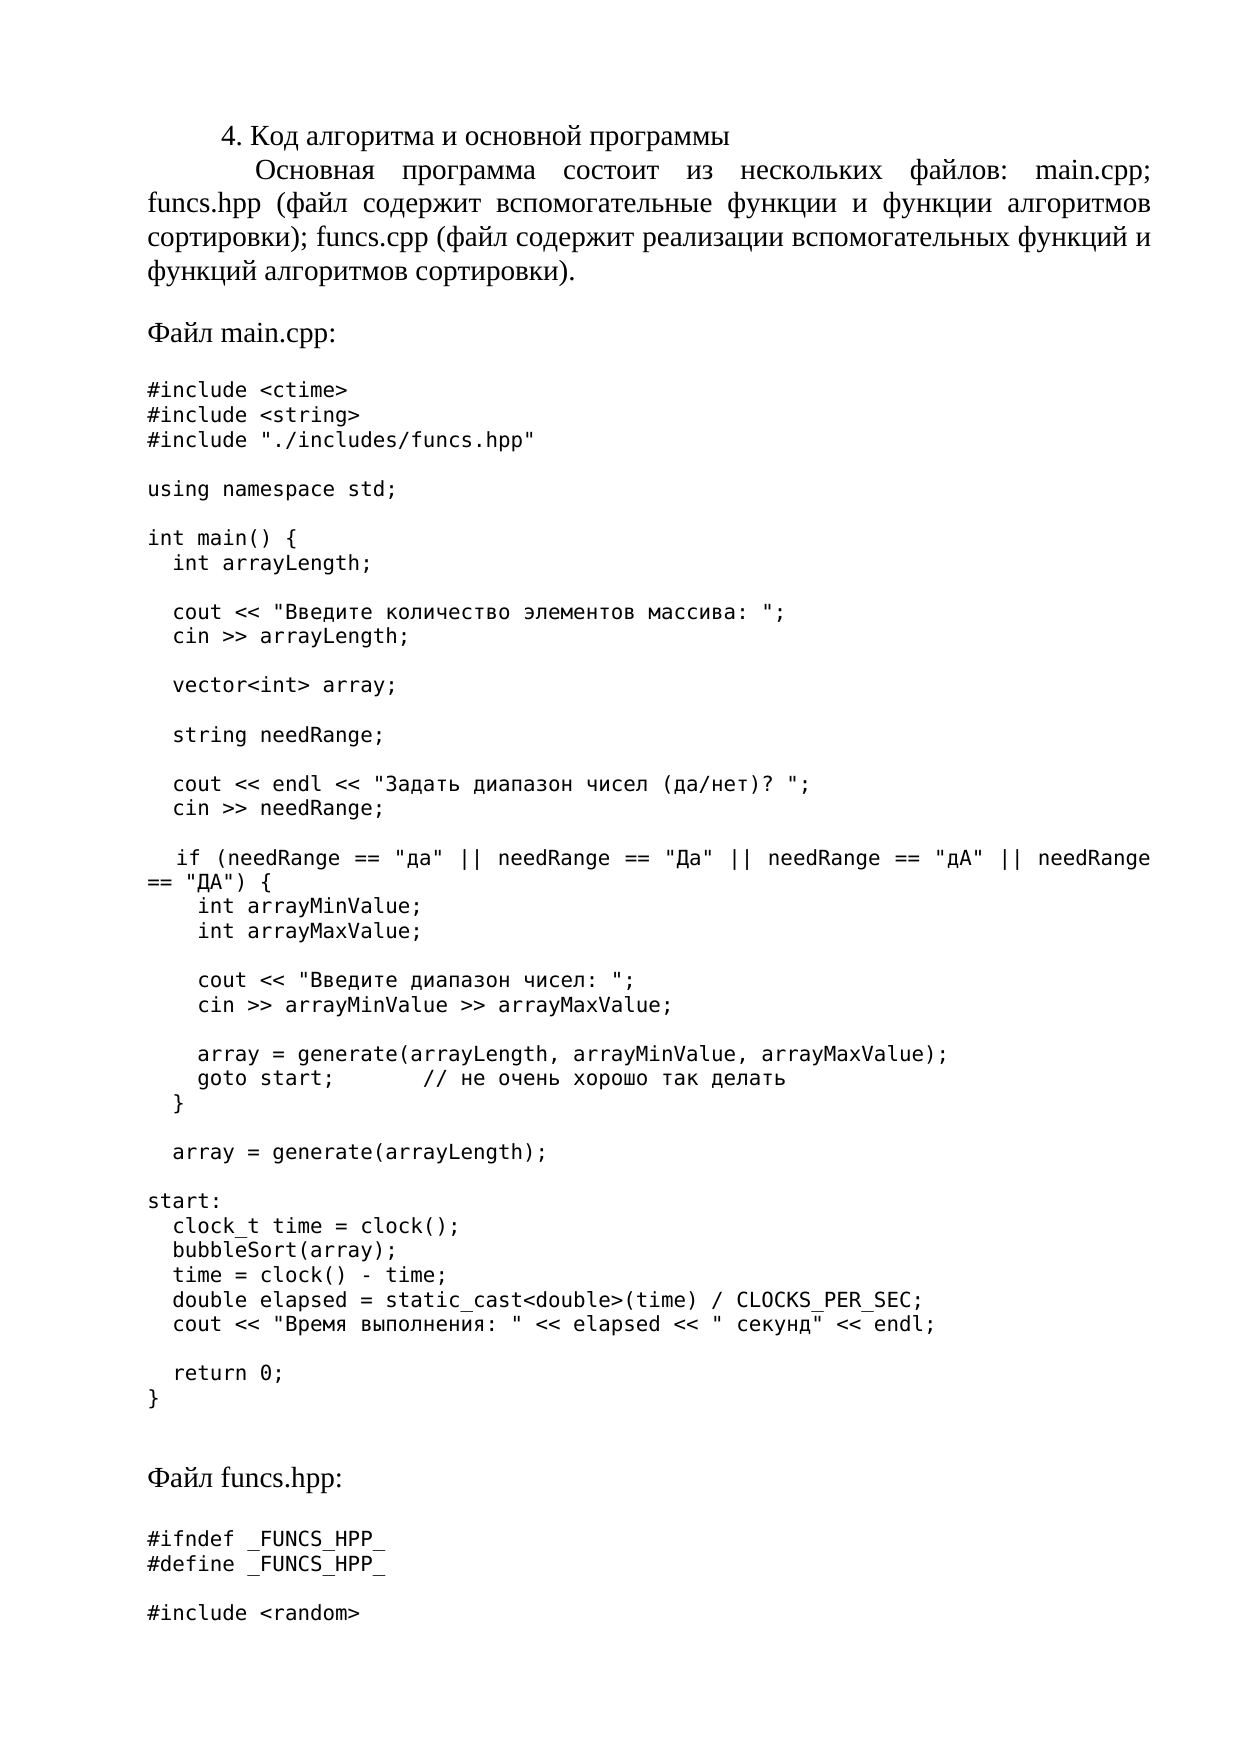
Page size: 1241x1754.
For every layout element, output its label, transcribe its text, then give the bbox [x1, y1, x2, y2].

text using namespace std; [147, 477, 1152, 501]
text #ifndef _FUNCS_HPP_ [147, 1527, 1152, 1552]
text array = generate(arrayLength); [147, 1140, 1152, 1164]
text array = generate(arrayLength, arrayMinValue, arrayMaxValue); [147, 1042, 1152, 1066]
text start: [147, 1189, 1152, 1214]
text Файл main.cpp: [147, 316, 1152, 349]
text Файл funcs.hpp: [147, 1460, 1152, 1493]
text bubbleSort(array); [147, 1238, 1152, 1263]
text return 0; [147, 1361, 1152, 1386]
text #include <ctime> [147, 378, 1152, 403]
text int main() { [147, 526, 1152, 550]
text 4. Код алгоритма и основной программы [147, 118, 1152, 152]
text cout << "Введите диапазон чисел: "; [147, 968, 1152, 992]
text cout << "Введите количество элементов массива: "; [147, 600, 1152, 624]
text cin >> arrayLength; [147, 624, 1152, 648]
text double elapsed = static_cast<double>(time) / CLOCKS_PER_SEC; [147, 1288, 1152, 1312]
text time = clock() - time; [147, 1263, 1152, 1287]
text int arrayLength; [147, 551, 1152, 575]
text cout << endl << "Задать диапазон чисел (да/нет)? "; [147, 772, 1152, 796]
text cout << "Время выполнения: " << elapsed << " секунд" << endl; [147, 1312, 1152, 1337]
text clock_t time = clock(); [147, 1214, 1152, 1238]
text } [147, 1386, 1152, 1410]
text } [147, 1091, 1152, 1115]
text cin >> arrayMinValue >> arrayMaxValue; [147, 993, 1152, 1017]
text if (needRange == "да" || needRange == "Да" || needRange == "дА" || needRange == "ДА") { [147, 846, 1152, 894]
text int arrayMaxValue; [147, 919, 1152, 943]
text #include <random> [147, 1601, 1152, 1626]
text vector<int> array; [147, 673, 1152, 698]
text #define _FUNCS_HPP_ [147, 1552, 1152, 1576]
text Основная программа состоит из нескольких файлов: main.cpp; funcs.hpp (файл содержит вспомогательные функции и функции алгоритмов сортировки); funcs.cpp (файл содержит реализации вспомогательных функций и функций алгоритмов сортировки). [147, 152, 1152, 286]
text int arrayMinValue; [147, 894, 1152, 919]
text cin >> needRange; [147, 796, 1152, 821]
text string needRange; [147, 723, 1152, 747]
text #include <string> [147, 403, 1152, 427]
text goto start; // не очень хорошо так делать [147, 1066, 1152, 1091]
text #include "./includes/funcs.hpp" [147, 428, 1152, 452]
